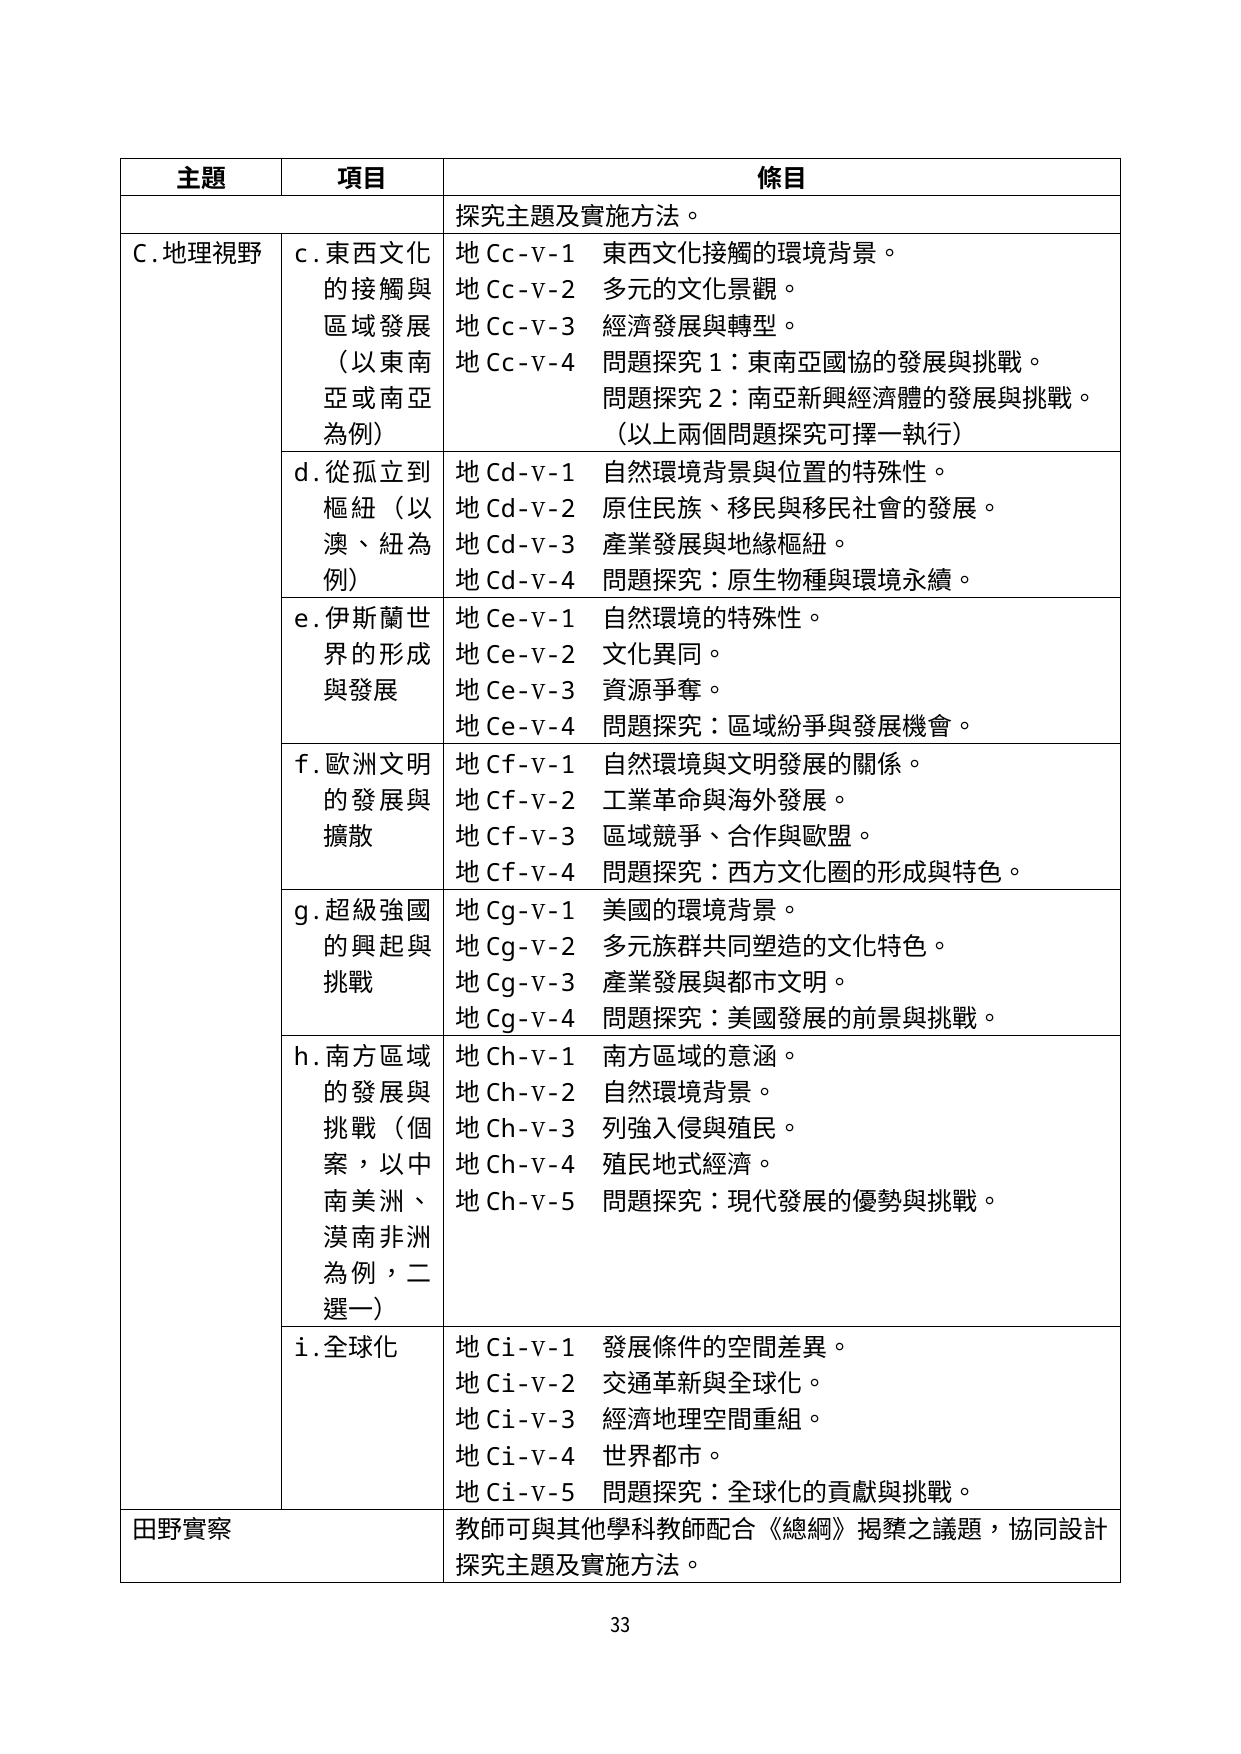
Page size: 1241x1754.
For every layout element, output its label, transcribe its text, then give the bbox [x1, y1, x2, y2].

table_header 主題 [121, 159, 281, 195]
table_cell 地Cd-Ⅴ-1 地Cd-Ⅴ-2 地Cd-Ⅴ-3 地Cd-Ⅴ-4 [444, 452, 591, 597]
table_cell i.全球化 [282, 1327, 443, 1508]
table_cell 地Ce-Ⅴ-1 地Ce-Ⅴ-2 地Ce-Ⅴ-3 地Ce-Ⅴ-4 [444, 598, 591, 743]
table_cell g.超級強國的興起與挑戰 [282, 890, 443, 1035]
table_cell 自然環境背景與位置的特殊性。 原住民族、移民與移民社會的發展。 產業發展與地緣樞紐。 問題探究：原生物種與環境永續。 [591, 452, 1120, 597]
table_cell 探究主題及實施方法。 [444, 196, 1120, 232]
table_cell 地Cf-Ⅴ-1 地Cf-Ⅴ-2 地Cf-Ⅴ-3 地Cf-Ⅴ-4 [444, 744, 591, 889]
table_cell 地Ch-Ⅴ-1 地Ch-Ⅴ-2 地Ch-Ⅴ-3 地Ch-Ⅴ-4 地Ch-Ⅴ-5 [444, 1036, 591, 1326]
table_cell c.東西文化的接觸與區域發展（以東南亞或南亞為例） [282, 234, 443, 451]
table_cell d.從孤立到樞紐（以澳、紐為例） [282, 452, 443, 597]
table_cell 東西文化接觸的環境背景。 多元的文化景觀。 經濟發展與轉型。 問題探究1：東南亞國協的發展與挑戰。 問題探究2：南亞新興經濟體的發展與挑戰。 （以上兩個問題探究可擇一執行） [591, 234, 1120, 451]
table_cell 發展條件的空間差異。 交通革新與全球化。 經濟地理空間重組。 世界都市。 問題探究：全球化的貢獻與挑戰。 [591, 1327, 1120, 1508]
table_header 項目 [282, 159, 443, 195]
table_cell 自然環境的特殊性。 文化異同。 資源爭奪。 問題探究：區域紛爭與發展機會。 [591, 598, 1120, 743]
table_cell 田野實察 [121, 1510, 443, 1582]
table_cell 南方區域的意涵。 自然環境背景。 列強入侵與殖民。 殖民地式經濟。 問題探究：現代發展的優勢與挑戰。 [591, 1036, 1120, 1326]
table_cell C.地理視野 [121, 234, 281, 1508]
table_cell f.歐洲文明的發展與擴散 [282, 744, 443, 889]
table_cell 地Ci-Ⅴ-1 地Ci-Ⅴ-2 地Ci-Ⅴ-3 地Ci-Ⅴ-4 地Ci-Ⅴ-5 [444, 1327, 591, 1508]
table_cell e.伊斯蘭世界的形成與發展 [282, 598, 443, 743]
table_cell 教師可與其他學科教師配合《總綱》揭櫫之議題，協同設計探究主題及實施方法。 [444, 1510, 1120, 1582]
table_cell 美國的環境背景。 多元族群共同塑造的文化特色。 產業發展與都市文明。 問題探究：美國發展的前景與挑戰。 [591, 890, 1120, 1035]
table_cell 自然環境與文明發展的關係。 工業革命與海外發展。 區域競爭、合作與歐盟。 問題探究：西方文化圈的形成與特色。 [591, 744, 1120, 889]
table_cell [121, 196, 443, 232]
table_cell 地Cc-Ⅴ-1 地Cc-Ⅴ-2 地Cc-Ⅴ-3 地Cc-Ⅴ-4 [444, 234, 591, 451]
table_cell h.南方區域的發展與挑戰（個案，以中南美洲、漠南非洲為例，二選一） [282, 1036, 443, 1326]
table_cell 地Cg-Ⅴ-1 地Cg-Ⅴ-2 地Cg-Ⅴ-3 地Cg-Ⅴ-4 [444, 890, 591, 1035]
table_header 條目 [444, 159, 1120, 195]
